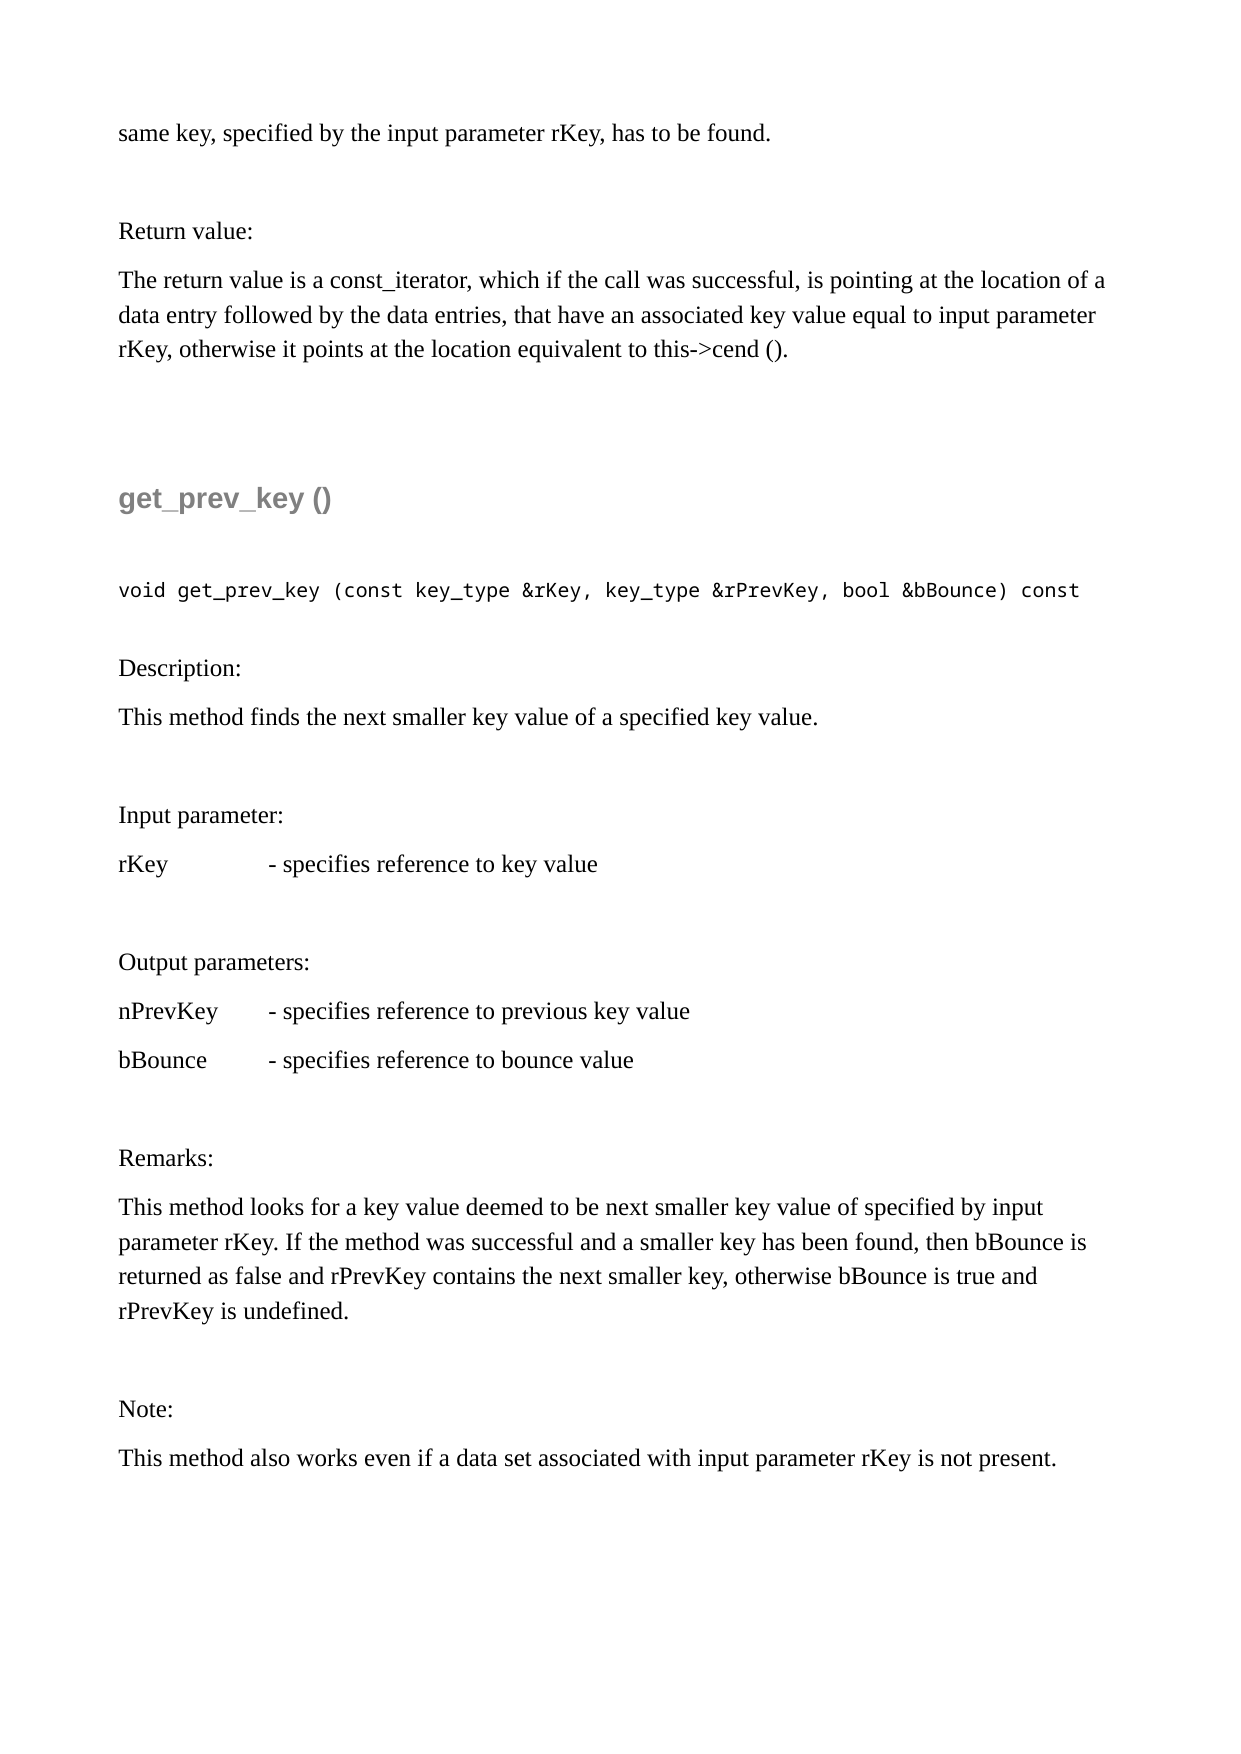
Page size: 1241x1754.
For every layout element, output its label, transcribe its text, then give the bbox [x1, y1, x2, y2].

text Note: [118, 1394, 1122, 1423]
text same key, specified by the input parameter rKey, has to be found. [118, 118, 1122, 147]
text nPrevKey - specifies reference to previous key value [118, 996, 1122, 1025]
text Description: [118, 653, 1122, 681]
text Output parameters: [118, 947, 1122, 976]
text This method also works even if a data set associated with input parameter rKey is not present. [118, 1443, 1122, 1472]
text void get_prev_key (const key_type &rKey, key_type &rPrevKey, bool &bBounce) const [118, 577, 1122, 603]
text This method finds the next smaller key value of a specified key value. [118, 702, 1122, 730]
text bBounce - specifies reference to bounce value [118, 1045, 1122, 1074]
text The return value is a const_iterator, which if the call was successful, is pointing at the location of a data entry followed by the data entries, that have an associated key value equal to input parameter rKey, otherwise it points at the location equivalent to this->cend (). [118, 265, 1122, 363]
text Return value: [118, 216, 1122, 245]
subtitle get_prev_key () [118, 481, 1122, 515]
text This method looks for a key value deemed to be next smaller key value of specified by input parameter rKey. If the method was successful and a smaller key has been found, then bBounce is returned as false and rPrevKey contains the next smaller key, otherwise bBounce is true and rPrevKey is undefined. [118, 1192, 1122, 1324]
text Input parameter: [118, 800, 1122, 828]
text rKey - specifies reference to key value [118, 849, 1122, 878]
text Remarks: [118, 1143, 1122, 1172]
